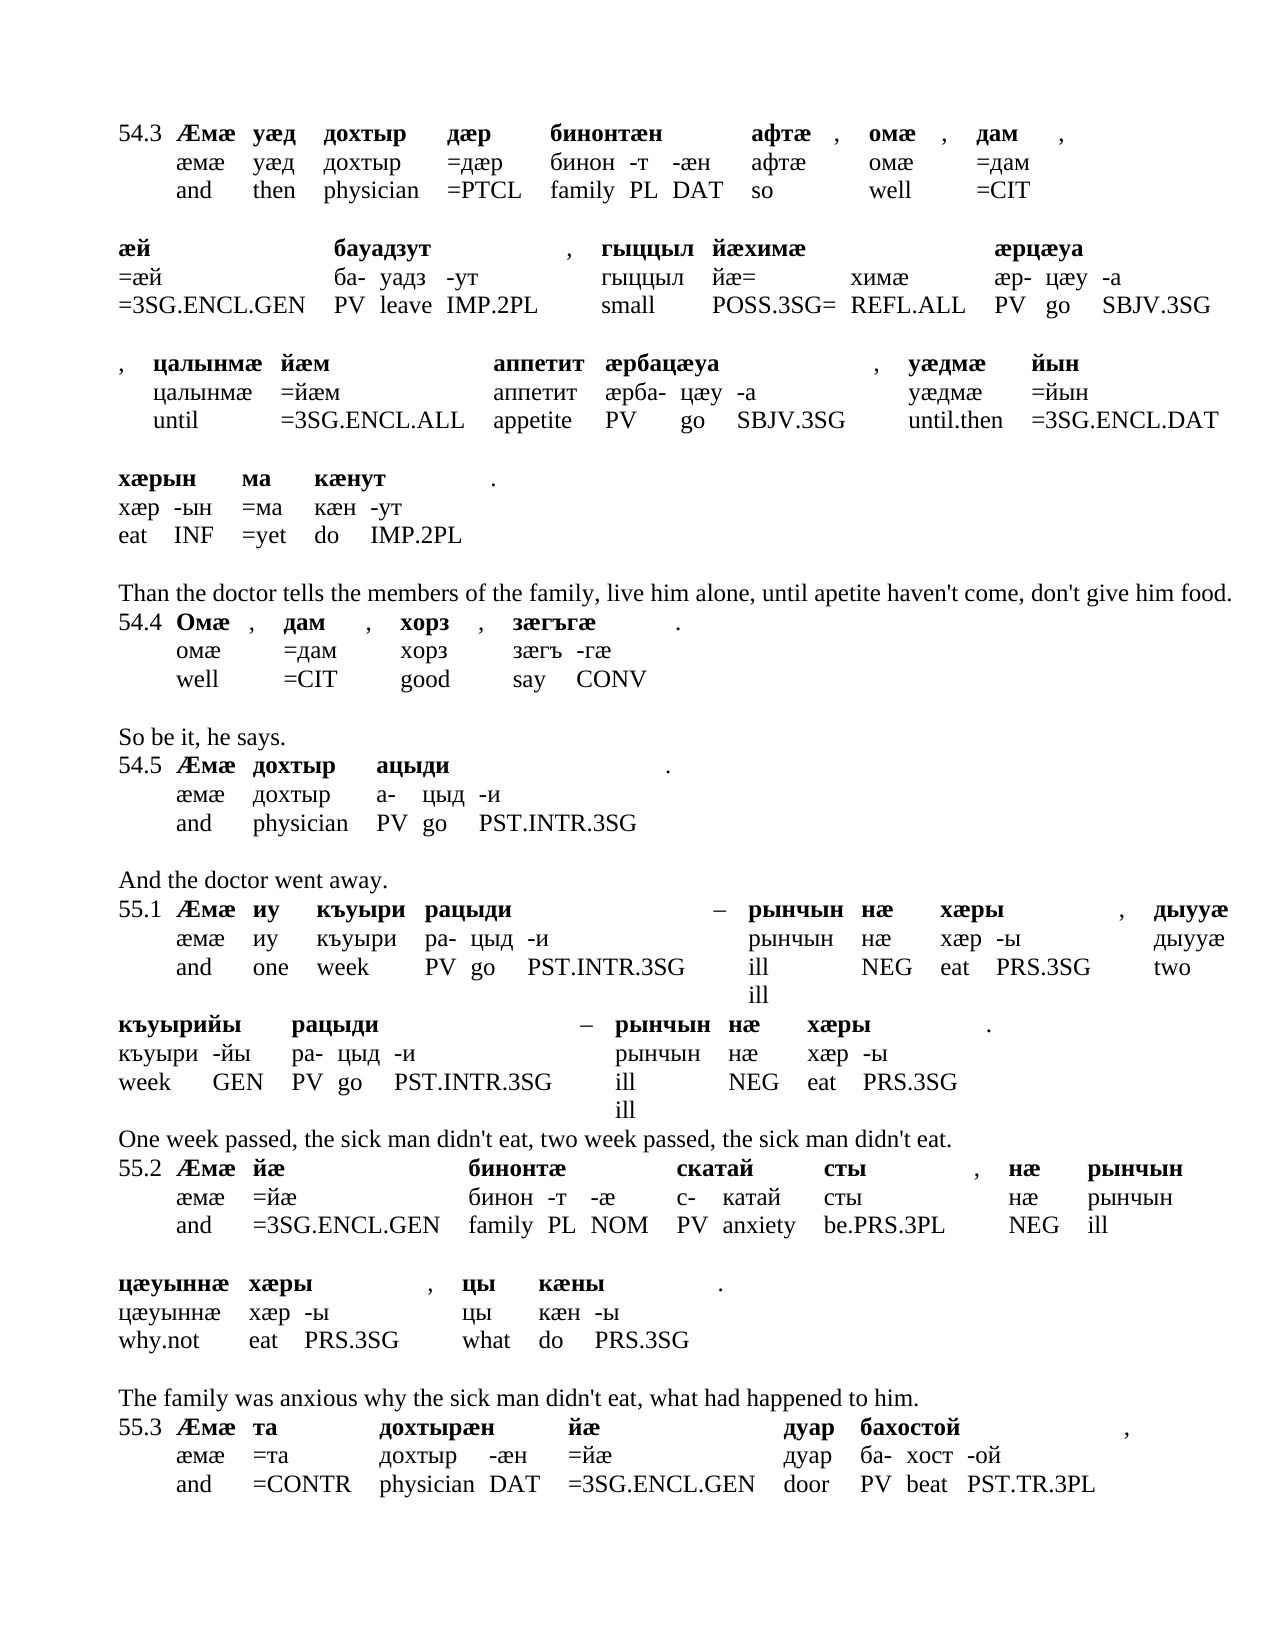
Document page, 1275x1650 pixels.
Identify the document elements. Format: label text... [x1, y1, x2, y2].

text кæн [538, 1297, 581, 1326]
text PRS.3SG [304, 1326, 399, 1354]
text do [538, 1326, 581, 1354]
text афтæ [751, 147, 806, 176]
text рынчын [1087, 1182, 1173, 1211]
text So be it, he says. [118, 722, 1249, 751]
text уæдмæ [908, 348, 1017, 377]
text ill [1087, 1211, 1173, 1239]
text -и [394, 1038, 552, 1067]
text eat [249, 1326, 290, 1354]
text цыд [470, 923, 513, 952]
text цæу [680, 377, 723, 406]
text дохтыр [323, 118, 433, 147]
text 54.4 [118, 607, 162, 636]
text -и [479, 779, 637, 808]
text . [675, 607, 696, 636]
text хост [906, 1441, 953, 1469]
text =æй [118, 262, 306, 291]
text . [986, 1009, 1007, 1038]
text уæд [253, 147, 296, 176]
text омæ [868, 118, 927, 147]
text бинонтæ [468, 1153, 663, 1182]
text , [1119, 894, 1140, 923]
text иу [253, 894, 303, 923]
text цы [462, 1297, 511, 1326]
text æрбацæуа [605, 348, 859, 377]
text уæд [253, 118, 309, 147]
text =йæ [568, 1441, 756, 1469]
text бинонтæн [550, 118, 737, 147]
text -æн [489, 1441, 540, 1469]
text so [751, 176, 806, 204]
text рынчын [615, 1038, 700, 1067]
text нæ [728, 1038, 779, 1067]
text дохтырæн [379, 1412, 554, 1441]
text =йæм [280, 377, 465, 406]
text къуыри [118, 1038, 198, 1067]
text афтæ [751, 118, 820, 147]
text рацыди [424, 894, 699, 923]
text дуар [783, 1412, 846, 1441]
text дохтыр [323, 147, 419, 176]
text go [337, 1067, 380, 1096]
text 54.3 [118, 118, 162, 147]
text go [1045, 291, 1088, 319]
text Æмæ [176, 1412, 239, 1441]
text дохтыр [253, 751, 362, 779]
text NEG [1008, 1211, 1060, 1239]
text -гæ [576, 636, 647, 664]
text ра- [291, 1038, 323, 1067]
text PV [676, 1211, 708, 1239]
text бахостой [860, 1412, 1110, 1441]
text =3SG.ENCL.GEN [568, 1469, 756, 1498]
text ба- [333, 262, 366, 291]
text 55.3 [118, 1412, 162, 1441]
text дыууæ [1153, 923, 1225, 952]
text омæ [176, 636, 221, 664]
text PV [860, 1469, 892, 1498]
text SBJV.3SG [737, 406, 846, 434]
text The family was anxious why the sick man didn't eat, what had happened to him. [118, 1383, 1249, 1412]
text IMP.2PL [446, 291, 539, 319]
text PST.TR.3PL [967, 1469, 1096, 1498]
text ма [242, 463, 300, 492]
text and [176, 1469, 225, 1498]
text ра- [424, 923, 457, 952]
text дохтыр [379, 1441, 475, 1469]
text =3SG.ENCL.GEN [253, 1211, 440, 1239]
text дыууæ [1153, 894, 1239, 923]
text кæнут [314, 463, 476, 492]
text , [118, 348, 139, 377]
text eat [807, 1067, 849, 1096]
text 55.2 [118, 1153, 162, 1182]
text POSS.3SG= [712, 291, 837, 319]
text ill [615, 1067, 700, 1096]
text зæгъгæ [513, 607, 661, 636]
text æмæ [176, 923, 225, 952]
text нæ [861, 923, 913, 952]
text а- [376, 779, 408, 808]
text сты [823, 1153, 960, 1182]
text DAT [489, 1469, 540, 1498]
text хæр [940, 923, 982, 952]
text -а [1102, 262, 1211, 291]
text do [314, 521, 356, 549]
text well [868, 176, 914, 204]
text дуар [783, 1441, 832, 1469]
text GEN [212, 1067, 264, 1096]
text хæры [249, 1268, 413, 1297]
text цыд [337, 1038, 380, 1067]
text -ут [446, 262, 539, 291]
text цыд [422, 779, 465, 808]
text , [873, 348, 894, 377]
text say [513, 664, 562, 693]
text , [427, 1268, 448, 1297]
text -йы [212, 1038, 264, 1067]
text PL [547, 1211, 577, 1239]
text Омæ [176, 607, 235, 636]
text . [717, 1268, 738, 1297]
text иу [253, 923, 289, 952]
text рынчын [615, 1009, 714, 1038]
text -ы [863, 1038, 958, 1067]
text INF [174, 521, 214, 549]
text рынчын [1087, 1153, 1187, 1182]
text йæ= [712, 262, 837, 291]
text well [176, 664, 221, 693]
text ill [748, 981, 847, 1009]
text Æмæ [176, 751, 239, 779]
text go [680, 406, 723, 434]
text be.PRS.3PL [823, 1211, 946, 1239]
text къуыри [316, 894, 411, 923]
text бауадзут [333, 233, 552, 262]
text рынчын [748, 894, 847, 923]
text NEG [861, 952, 913, 981]
text one [253, 952, 289, 981]
text та [253, 1412, 365, 1441]
text æмæ [176, 147, 225, 176]
text -ы [304, 1297, 399, 1326]
text Æмæ [176, 894, 239, 923]
text good [400, 664, 450, 693]
text -и [527, 923, 686, 952]
text , [834, 118, 855, 147]
text ацыди [376, 751, 651, 779]
text PV [376, 808, 408, 837]
text æмæ [176, 1441, 225, 1469]
text – [580, 1009, 601, 1038]
text нæ [861, 894, 926, 923]
text family [468, 1211, 533, 1239]
text , [941, 118, 962, 147]
text хæры [940, 894, 1105, 923]
text beat [906, 1469, 953, 1498]
text PV [291, 1067, 323, 1096]
text leave [379, 291, 432, 319]
text physician [379, 1469, 475, 1498]
text physician [323, 176, 419, 204]
text æрба- [605, 377, 666, 406]
text рацыди [291, 1009, 566, 1038]
text PST.INTR.3SG [394, 1067, 552, 1096]
text SBJV.3SG [1102, 291, 1211, 319]
text anxiety [722, 1211, 796, 1239]
text =CIT [976, 176, 1031, 204]
text аппетит [493, 377, 577, 406]
text IMP.2PL [370, 521, 463, 549]
text хæр [249, 1297, 290, 1326]
text -ы [594, 1297, 689, 1326]
text eat [940, 952, 982, 981]
text хæр [118, 492, 160, 521]
text гыццыл [601, 262, 684, 291]
text уæдмæ [908, 377, 1003, 406]
text appetite [493, 406, 577, 434]
text and [176, 176, 225, 204]
text REFL.ALL [850, 291, 966, 319]
text къуыри [316, 923, 397, 952]
text йæ [568, 1412, 769, 1441]
text дам [283, 607, 352, 636]
text катай [722, 1182, 796, 1211]
text until [153, 406, 253, 434]
text , [973, 1153, 994, 1182]
text eat [118, 521, 160, 549]
text скатай [676, 1153, 810, 1182]
text One week passed, the sick man didn't eat, two week passed, the sick man didn't eat. [118, 1124, 1249, 1153]
text NOM [590, 1211, 649, 1239]
text =CIT [283, 664, 338, 693]
text хæры [807, 1009, 972, 1038]
text æрцæуа [994, 233, 1225, 262]
text and [176, 1211, 225, 1239]
text йæ [253, 1153, 454, 1182]
text PL [629, 176, 658, 204]
text цæуыннæ [118, 1268, 235, 1297]
text рынчын [748, 923, 833, 952]
text аппетит [493, 348, 591, 377]
text бинон [468, 1182, 533, 1211]
text -т [547, 1182, 577, 1211]
text =дам [283, 636, 338, 664]
text CONV [576, 664, 647, 693]
text нæ [728, 1009, 793, 1038]
text PRS.3SG [996, 952, 1091, 981]
text Æмæ [176, 1153, 239, 1182]
text -ы [996, 923, 1091, 952]
text сты [823, 1182, 946, 1211]
text гыццыл [601, 233, 698, 262]
text =CONTR [253, 1469, 352, 1498]
text хорз [400, 607, 464, 636]
text 55.1 [118, 894, 162, 923]
text , [478, 607, 499, 636]
text , [566, 233, 587, 262]
text =yet [242, 521, 286, 549]
text хæр [807, 1038, 849, 1067]
text go [422, 808, 465, 837]
text æй [118, 233, 320, 262]
text , [1058, 118, 1079, 147]
text And the doctor went away. [118, 866, 1249, 894]
text =3SG.ENCL.ALL [280, 406, 465, 434]
text цы [462, 1268, 524, 1297]
text æр- [994, 262, 1032, 291]
text -ын [174, 492, 214, 521]
text =дæр [447, 147, 522, 176]
text æмæ [176, 779, 225, 808]
text and [176, 952, 225, 981]
text two [1153, 952, 1225, 981]
text family [550, 176, 615, 204]
text , [248, 607, 269, 636]
text . [665, 751, 686, 779]
text =3SG.ENCL.DAT [1031, 406, 1219, 434]
text until.then [908, 406, 1003, 434]
text дам [976, 118, 1044, 147]
text нæ [1008, 1153, 1073, 1182]
text химæ [850, 262, 966, 291]
text бинон [550, 147, 615, 176]
text -а [737, 377, 846, 406]
text -ой [967, 1441, 1096, 1469]
text цалынмæ [153, 377, 253, 406]
text what [462, 1326, 511, 1354]
text and [176, 808, 225, 837]
text go [470, 952, 513, 981]
text кæны [538, 1268, 703, 1297]
text week [316, 952, 397, 981]
text , [365, 607, 386, 636]
text дæр [447, 118, 536, 147]
text PV [333, 291, 366, 319]
text =дам [976, 147, 1031, 176]
text =йæ [253, 1182, 440, 1211]
text нæ [1008, 1182, 1060, 1211]
text ill [615, 1096, 714, 1124]
text ill [748, 952, 833, 981]
text йæм [280, 348, 479, 377]
text хорз [400, 636, 450, 664]
text æмæ [176, 1182, 225, 1211]
text дохтыр [253, 779, 348, 808]
text зæгъ [513, 636, 562, 664]
text -ут [370, 492, 463, 521]
text =PTCL [447, 176, 522, 204]
text . [490, 463, 511, 492]
text PRS.3SG [594, 1326, 689, 1354]
text омæ [868, 147, 914, 176]
text 54.5 [118, 751, 162, 779]
text -æн [672, 147, 723, 176]
text къуырийы [118, 1009, 278, 1038]
text PV [424, 952, 457, 981]
text ба- [860, 1441, 892, 1469]
text door [783, 1469, 832, 1498]
text , [1124, 1412, 1145, 1441]
text цæу [1045, 262, 1088, 291]
text week [118, 1067, 198, 1096]
text Than the doctor tells the members of the family, live him alone, until apetite haven't come, don't give him food. [118, 578, 1249, 607]
text уадз [379, 262, 432, 291]
text PV [994, 291, 1032, 319]
text PST.INTR.3SG [479, 808, 637, 837]
text physician [253, 808, 348, 837]
text Æмæ [176, 118, 239, 147]
text DAT [672, 176, 723, 204]
text why.not [118, 1326, 221, 1354]
text – [713, 894, 734, 923]
text =йын [1031, 377, 1219, 406]
text цалынмæ [153, 348, 267, 377]
text йæхимæ [712, 233, 980, 262]
text хæрын [118, 463, 228, 492]
text =та [253, 1441, 352, 1469]
text PST.INTR.3SG [527, 952, 686, 981]
text -æ [590, 1182, 649, 1211]
text цæуыннæ [118, 1297, 221, 1326]
text PV [605, 406, 666, 434]
text йын [1031, 348, 1233, 377]
text PRS.3SG [863, 1067, 958, 1096]
text -т [629, 147, 658, 176]
text then [253, 176, 296, 204]
text =3SG.ENCL.GEN [118, 291, 306, 319]
text small [601, 291, 684, 319]
text NEG [728, 1067, 779, 1096]
text с- [676, 1182, 708, 1211]
text кæн [314, 492, 356, 521]
text =ма [242, 492, 286, 521]
